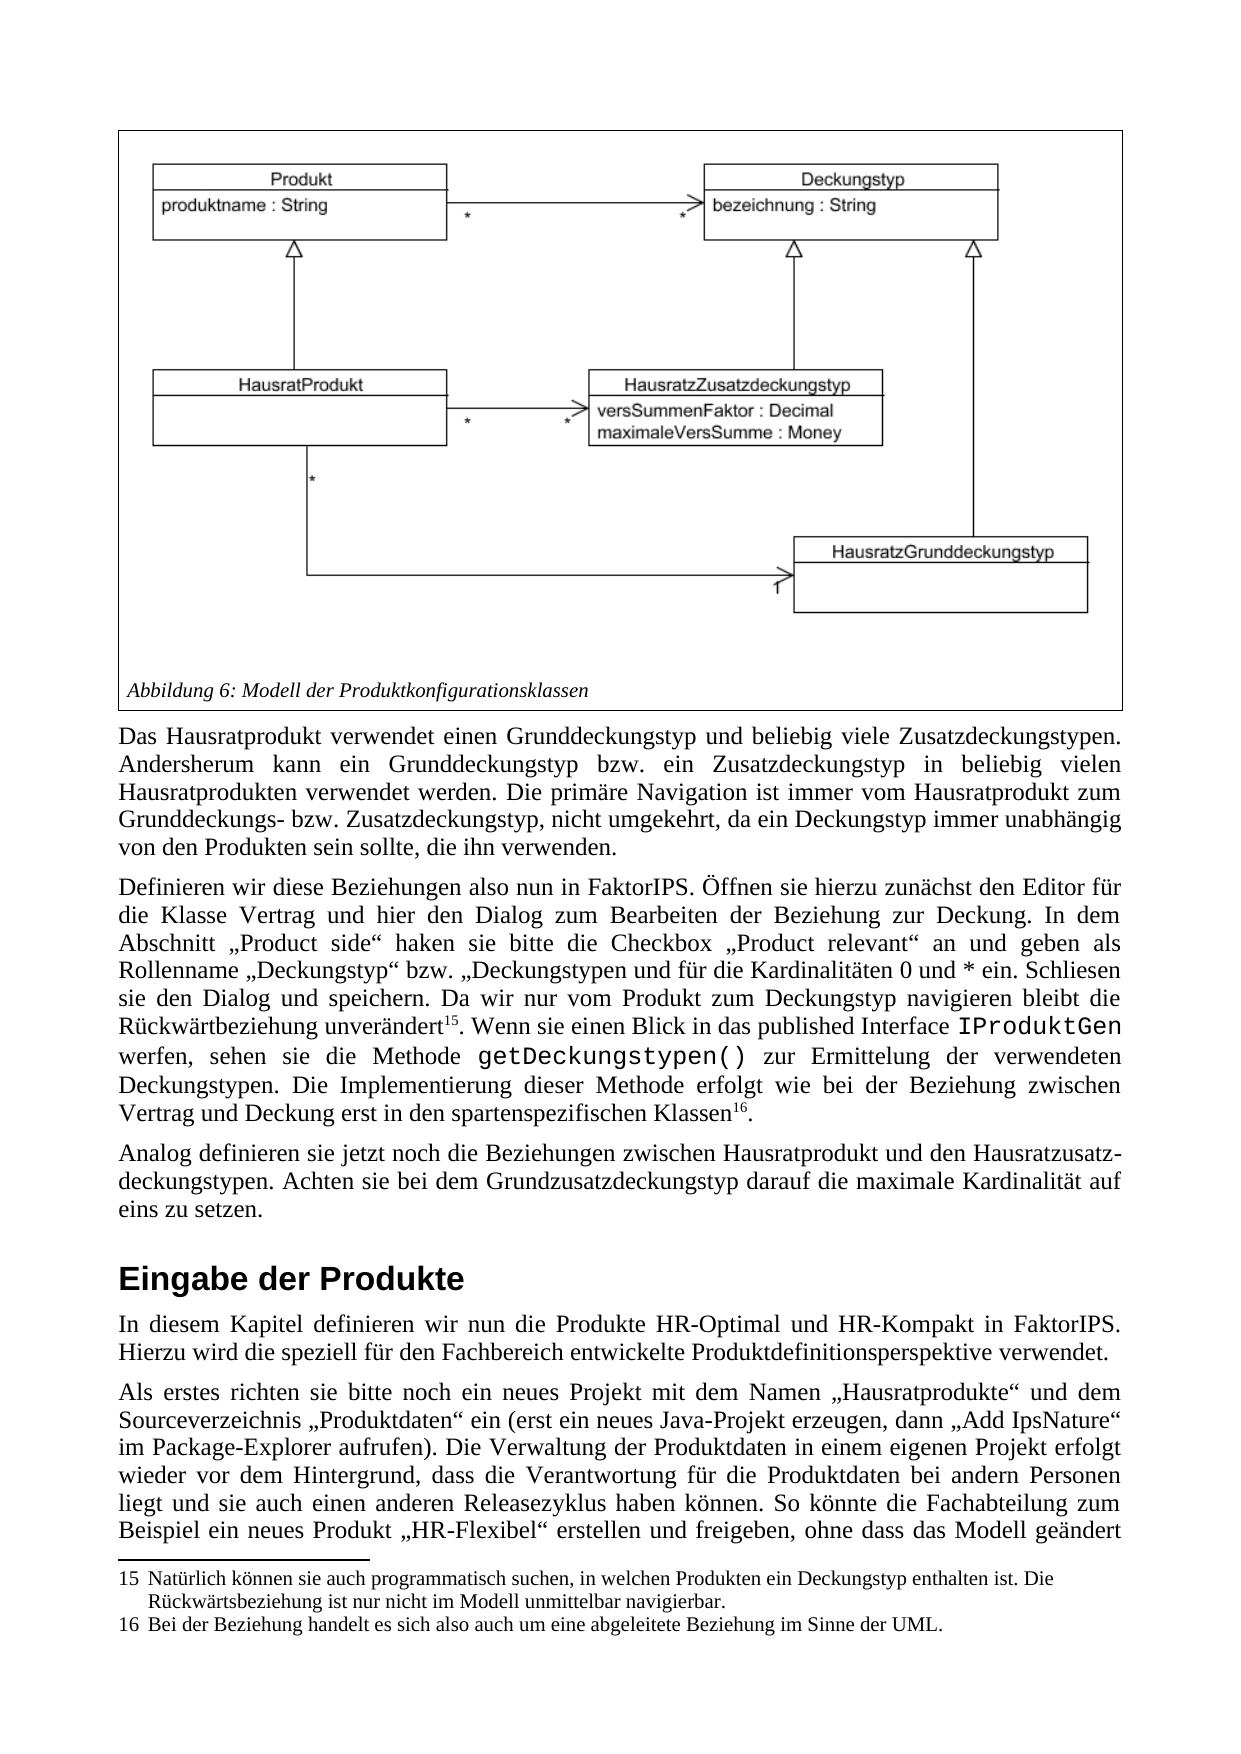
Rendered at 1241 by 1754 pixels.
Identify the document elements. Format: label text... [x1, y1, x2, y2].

text Als erstes richten sie bitte noch ein neues Projekt mit dem Namen „Hausratprodukte“ und dem Sourceverzeichnis „Produktdaten“ ein (erst ein neues Java-Projekt erzeugen, dann „Add IpsNature“ im Package-Explorer aufrufen). Die Verwaltung der Produktdaten in einem eigenen Projekt erfolgt wieder vor dem Hintergrund, dass die Verantwortung für die Produktdaten bei andern Personen liegt und sie auch einen anderen Releasezyklus haben können. So könnte die Fachabteilung zum Beispiel ein neues Produkt „HR‑Flexibel“ erstellen und freigeben, ohne dass das Modell geändert [118, 1378, 1122, 1544]
text Analog definieren sie jetzt noch die Beziehungen zwischen Hausratprodukt und den Hausratzusatz­deckungstypen. Achten sie bei dem Grundzusatzdeckungstyp darauf die maximale Kardinalität auf eins zu setzen. [118, 1139, 1122, 1223]
text In diesem Kapitel definieren wir nun die Produkte HR-Optimal und HR-Kompakt in FaktorIPS. Hierzu wird die speziell für den Fachbereich entwickelte Produktdefinitionsperspektive verwendet. [118, 1310, 1122, 1366]
text Das Hausratprodukt verwendet einen Grunddeckungstyp und beliebig viele Zusatzdeckungstypen. Andersherum kann ein Grunddeckungstyp bzw. ein Zusatzdeckungstyp in beliebig vielen Hausratprodukten verwendet werden. Die primäre Navigation ist immer vom Hausratprodukt zum Grunddeckungs- bzw. Zusatzdeckungstyp, nicht umgekehrt, da ein Deckungstyp immer unabhängig von den Produkten sein sollte, die ihn verwenden. [118, 711, 1122, 861]
text Bei der Beziehung handelt es sich also auch um eine abgeleitete Beziehung im Sinne der UML. [118, 1613, 1122, 1636]
text [118, 118, 1122, 130]
text Abbildung 6: Modell der Produktkonfigurationsklassen [127, 678, 1113, 702]
picture [127, 138, 1113, 639]
text Natürlich können sie auch programmatisch suchen, in welchen Produkten ein Deckungstyp enthalten ist. Die Rückwärtsbeziehung ist nur nicht im Modell unmittelbar navigierbar. [118, 1566, 1122, 1613]
text Definieren wir diese Beziehungen also nun in FaktorIPS. Öffnen sie hierzu zunächst den Editor für die Klasse Vertrag und hier den Dialog zum Bearbeiten der Beziehung zur Deckung. In dem Abschnitt „Product side“ haken sie bitte die Checkbox „Product relevant“ an und geben als Rollenname „Deckungstyp“ bzw. „Deckungstypen und für die Kardinalitäten 0 und * ein. Schliesen sie den Dialog und speichern. Da wir nur vom Produkt zum Deckungstyp navigieren bleibt die Rückwärtbeziehung unverändert. Wenn sie einen Blick in das published Interface IProduktGen werfen, sehen sie die Methode getDeckungstypen() zur Ermittelung der verwendeten Deckungstypen. Die Implementierung dieser Methode erfolgt wie bei der Beziehung zwischen Vertrag und Deckung erst in den spartenspezifischen Klassen. [118, 873, 1122, 1127]
subtitle Eingabe der Produkte [118, 1260, 1122, 1298]
text [119, 131, 1122, 710]
